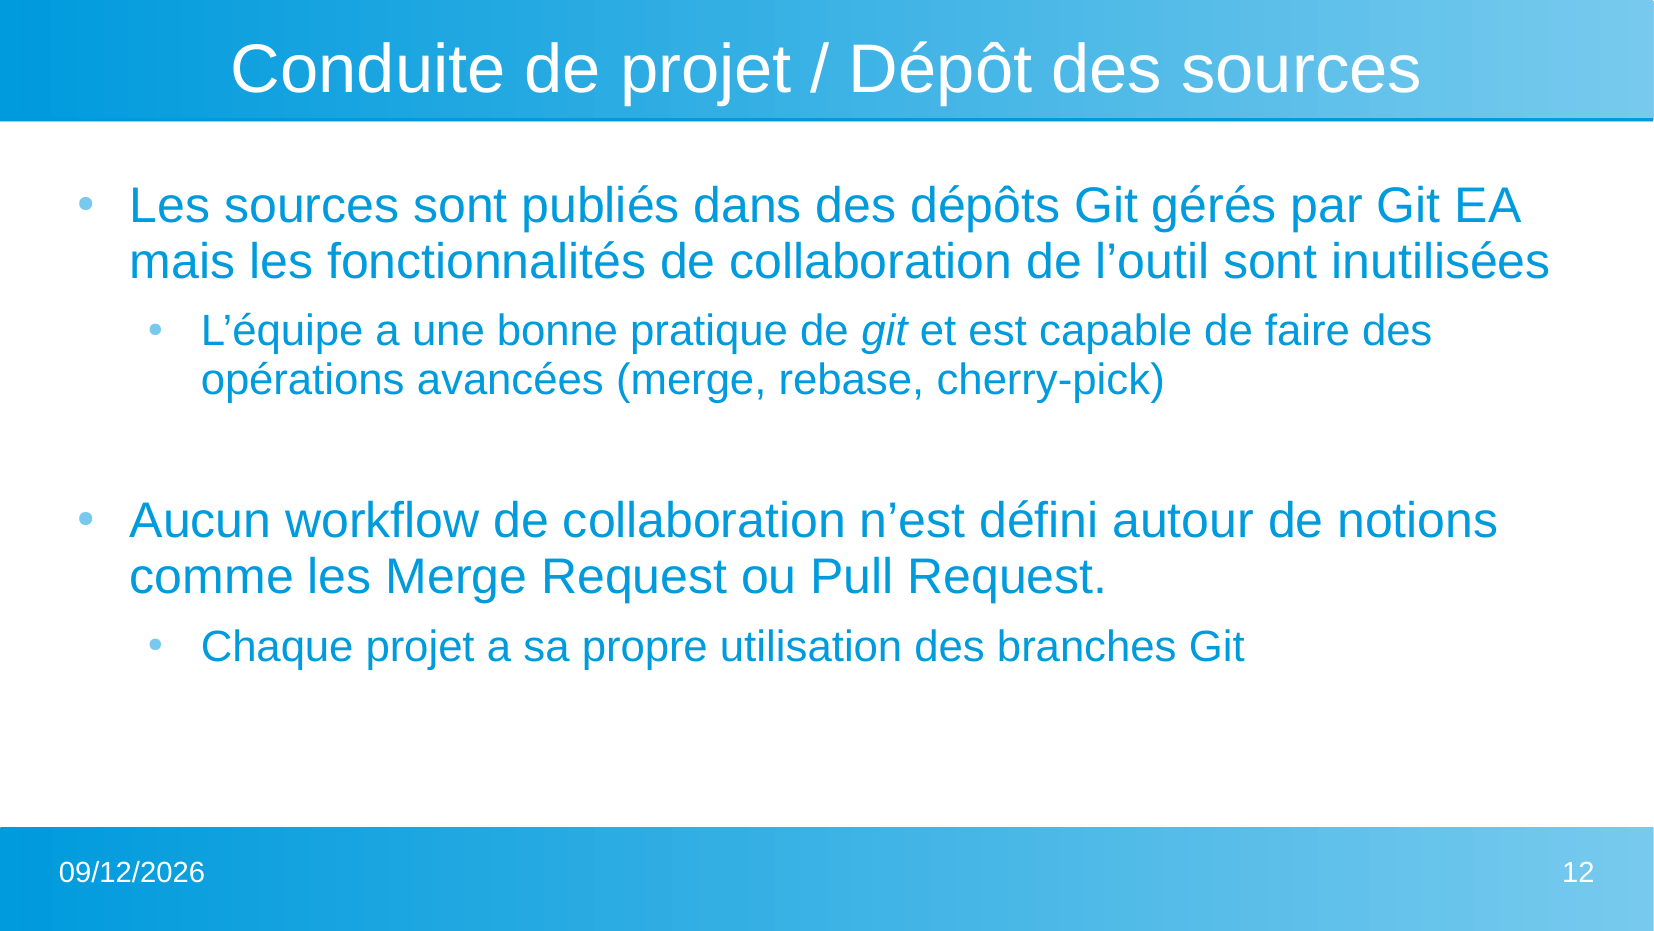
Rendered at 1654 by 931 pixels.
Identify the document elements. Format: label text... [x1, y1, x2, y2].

title Conduite de projet / Dépôt des sources [59, 29, 1595, 108]
list Les sources sont publiés dans des dépôts Git gérés par Git EA mais les fonctionnalités de collaboration de l’outil sont inutilisées L’équipe a une bonne pratique de git et est capable de faire des opérations avancées (merge, rebase, cherry-pick) Aucun workflow de collaboration n’est défini autour de notions comme les Merge Request ou Pull Request. Chaque projet a sa propre utilisation des branches Git [59, 177, 1595, 768]
